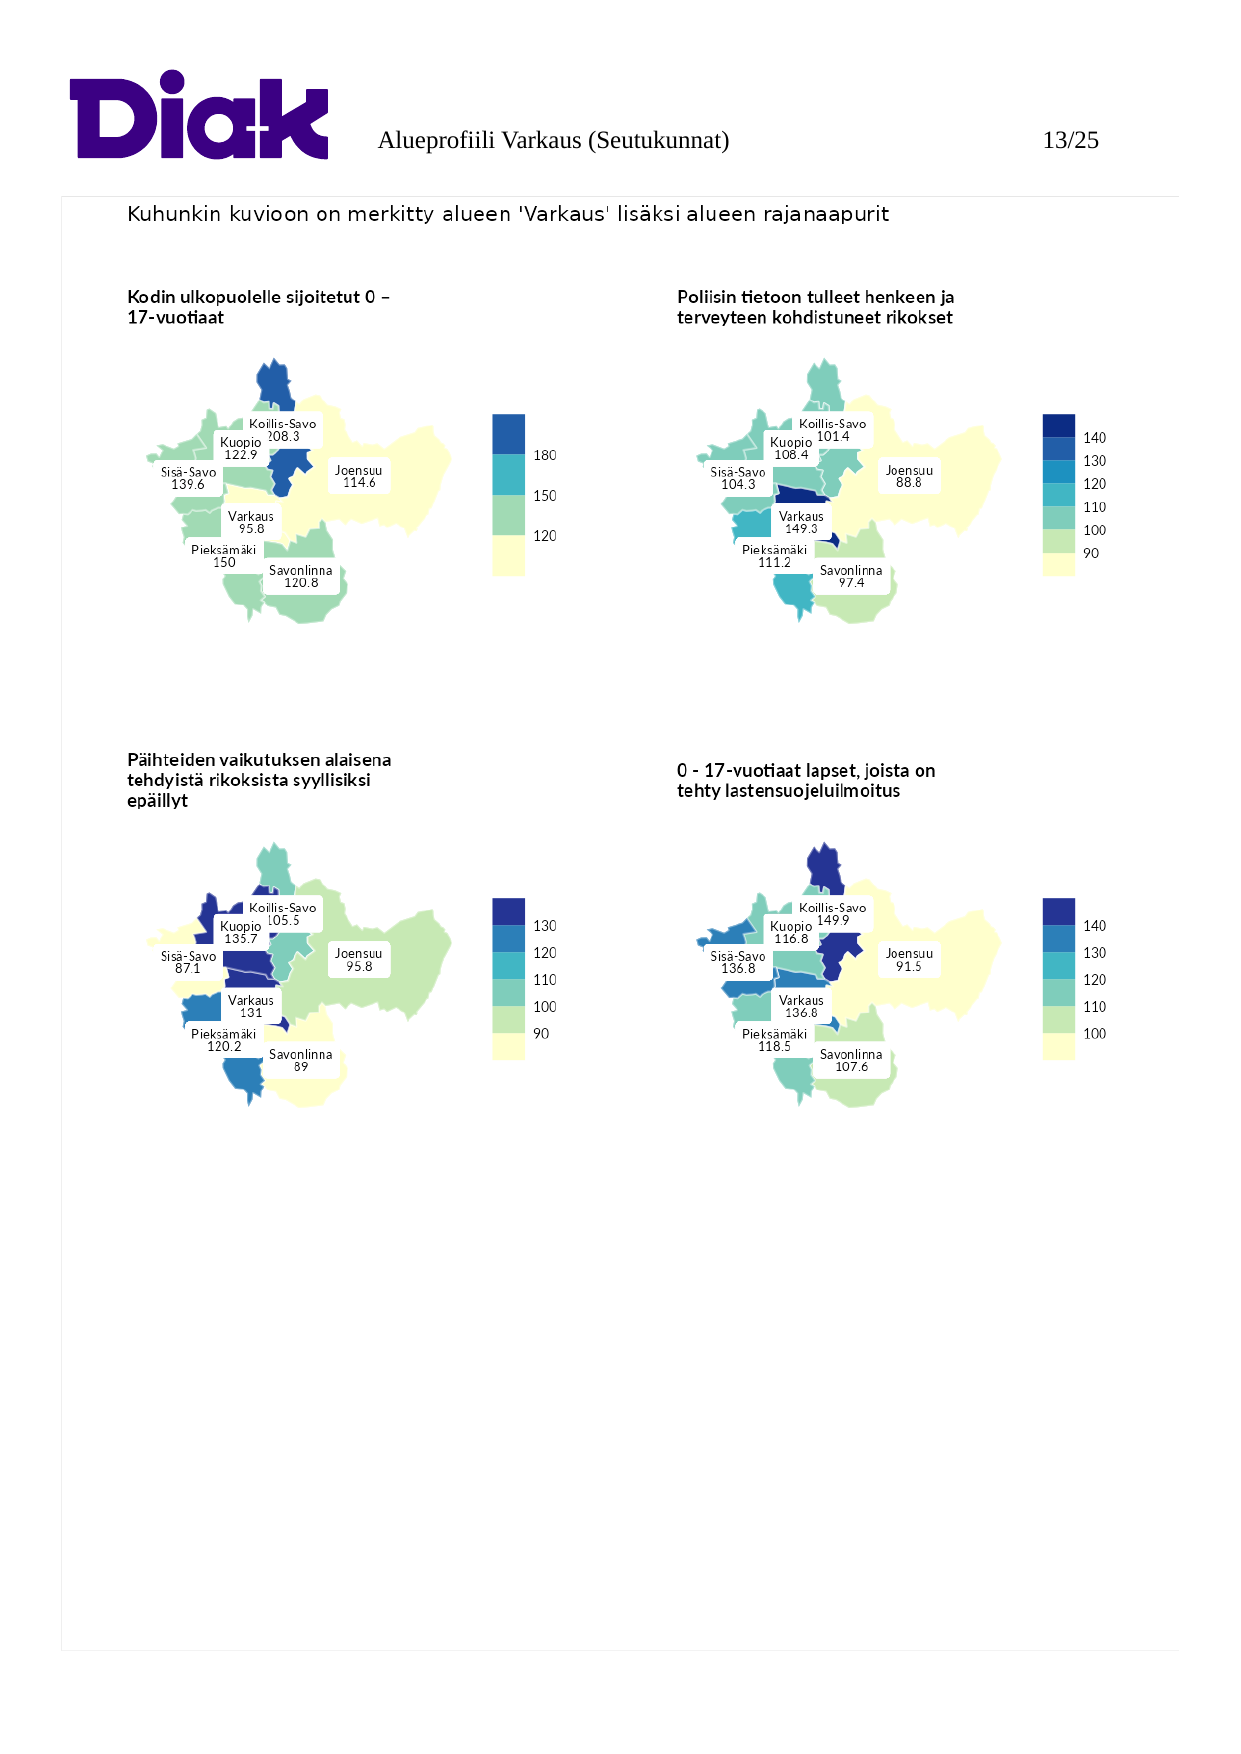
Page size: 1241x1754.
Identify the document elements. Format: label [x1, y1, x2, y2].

picture [61, 196, 1179, 1651]
